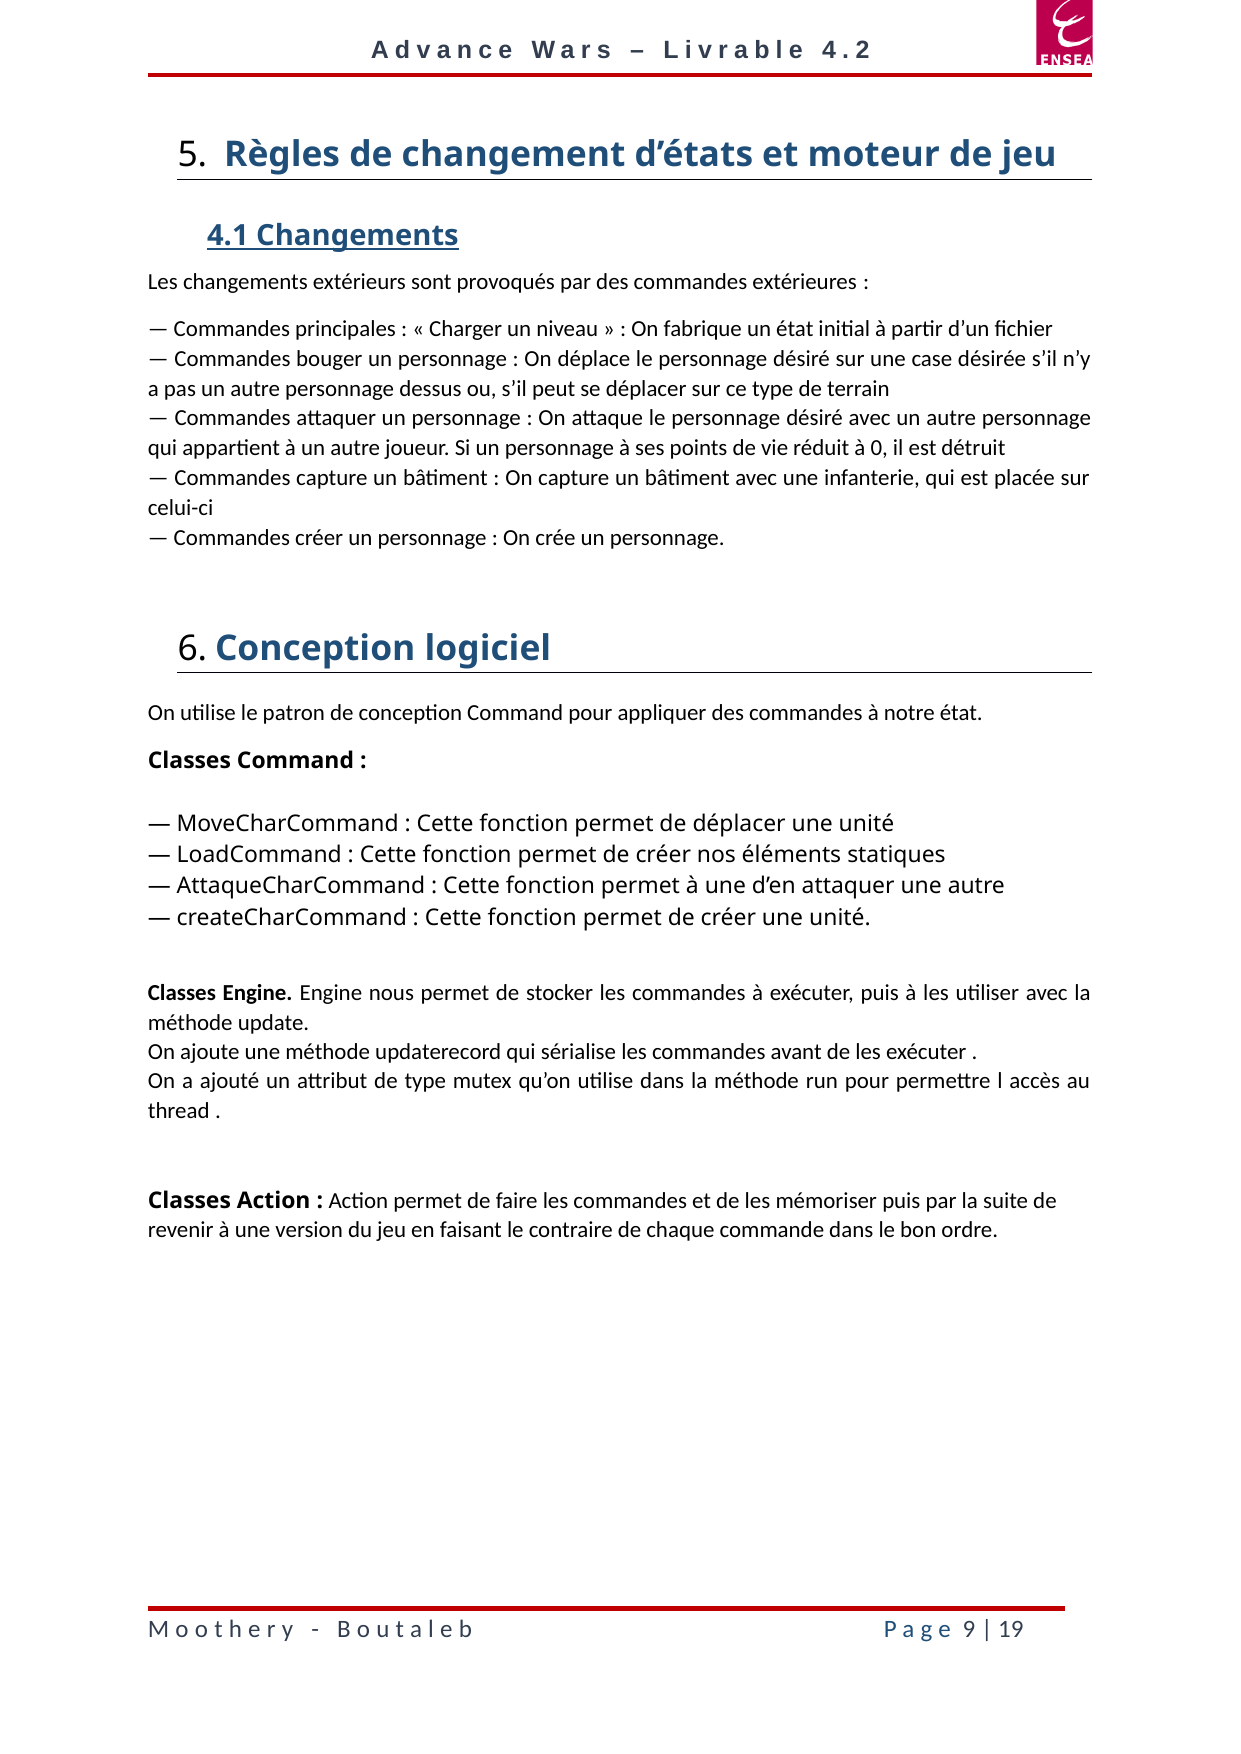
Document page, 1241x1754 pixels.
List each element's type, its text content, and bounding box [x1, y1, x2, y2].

text On ajoute une méthode updaterecord qui sérialise les commandes avant de les exécuter . [148, 1037, 1092, 1065]
text Les changements extérieurs sont provoqués par des commandes extérieures : [148, 267, 1092, 295]
text — Commandes bouger un personnage : On déplace le personnage désiré sur une case désirée s’il n’y a pas un autre personnage dessus ou, s’il peut se déplacer sur ce type de terrain [148, 344, 1092, 402]
text Classes Engine. Engine nous permet de stocker les commandes à exécuter, puis à les utiliser avec la méthode update. [148, 978, 1092, 1036]
text — Commandes capture un bâtiment : On capture un bâtiment avec une infanterie, qui est placée sur celui-ci [148, 463, 1092, 521]
text Classes Command : [148, 744, 1092, 776]
text — createCharCommand : Cette fonction permet de créer une unité. [148, 901, 1092, 932]
text — LoadCommand : Cette fonction permet de créer nos éléments statiques [148, 838, 1092, 869]
subtitle 4.1 Changements [207, 214, 1092, 254]
text — AttaqueCharCommand : Cette fonction permet à une d’en attaquer une autre [148, 869, 1092, 901]
text On utilise le patron de conception Command pour appliquer des commandes à notre état. [148, 698, 1092, 726]
subtitle Règles de changement d’états et moteur de jeu [177, 128, 1092, 179]
subtitle Conception logiciel [177, 622, 1092, 672]
text — Commandes créer un personnage : On crée un personnage. [148, 523, 1092, 551]
picture [1036, 0, 1093, 65]
text — Commandes attaquer un personnage : On attaque le personnage désiré avec un autre personnage qui appartient à un autre joueur. Si un personnage à ses points de vie réduit à 0, il est détruit [148, 403, 1092, 461]
text On a ajouté un attribut de type mutex qu’on utilise dans la méthode run pour permettre l accès au thread . [148, 1066, 1092, 1124]
text Classes Action : Action permet de faire les commandes et de les mémoriser puis par la suite de revenir à une version du jeu en faisant le contraire de chaque commande dans le bon ordre. [148, 1184, 1092, 1243]
text — Commandes principales : « Charger un niveau » : On fabrique un état initial à partir d’un fichier [148, 314, 1092, 342]
text — MoveCharCommand : Cette fonction permet de déplacer une unité [148, 807, 1092, 838]
